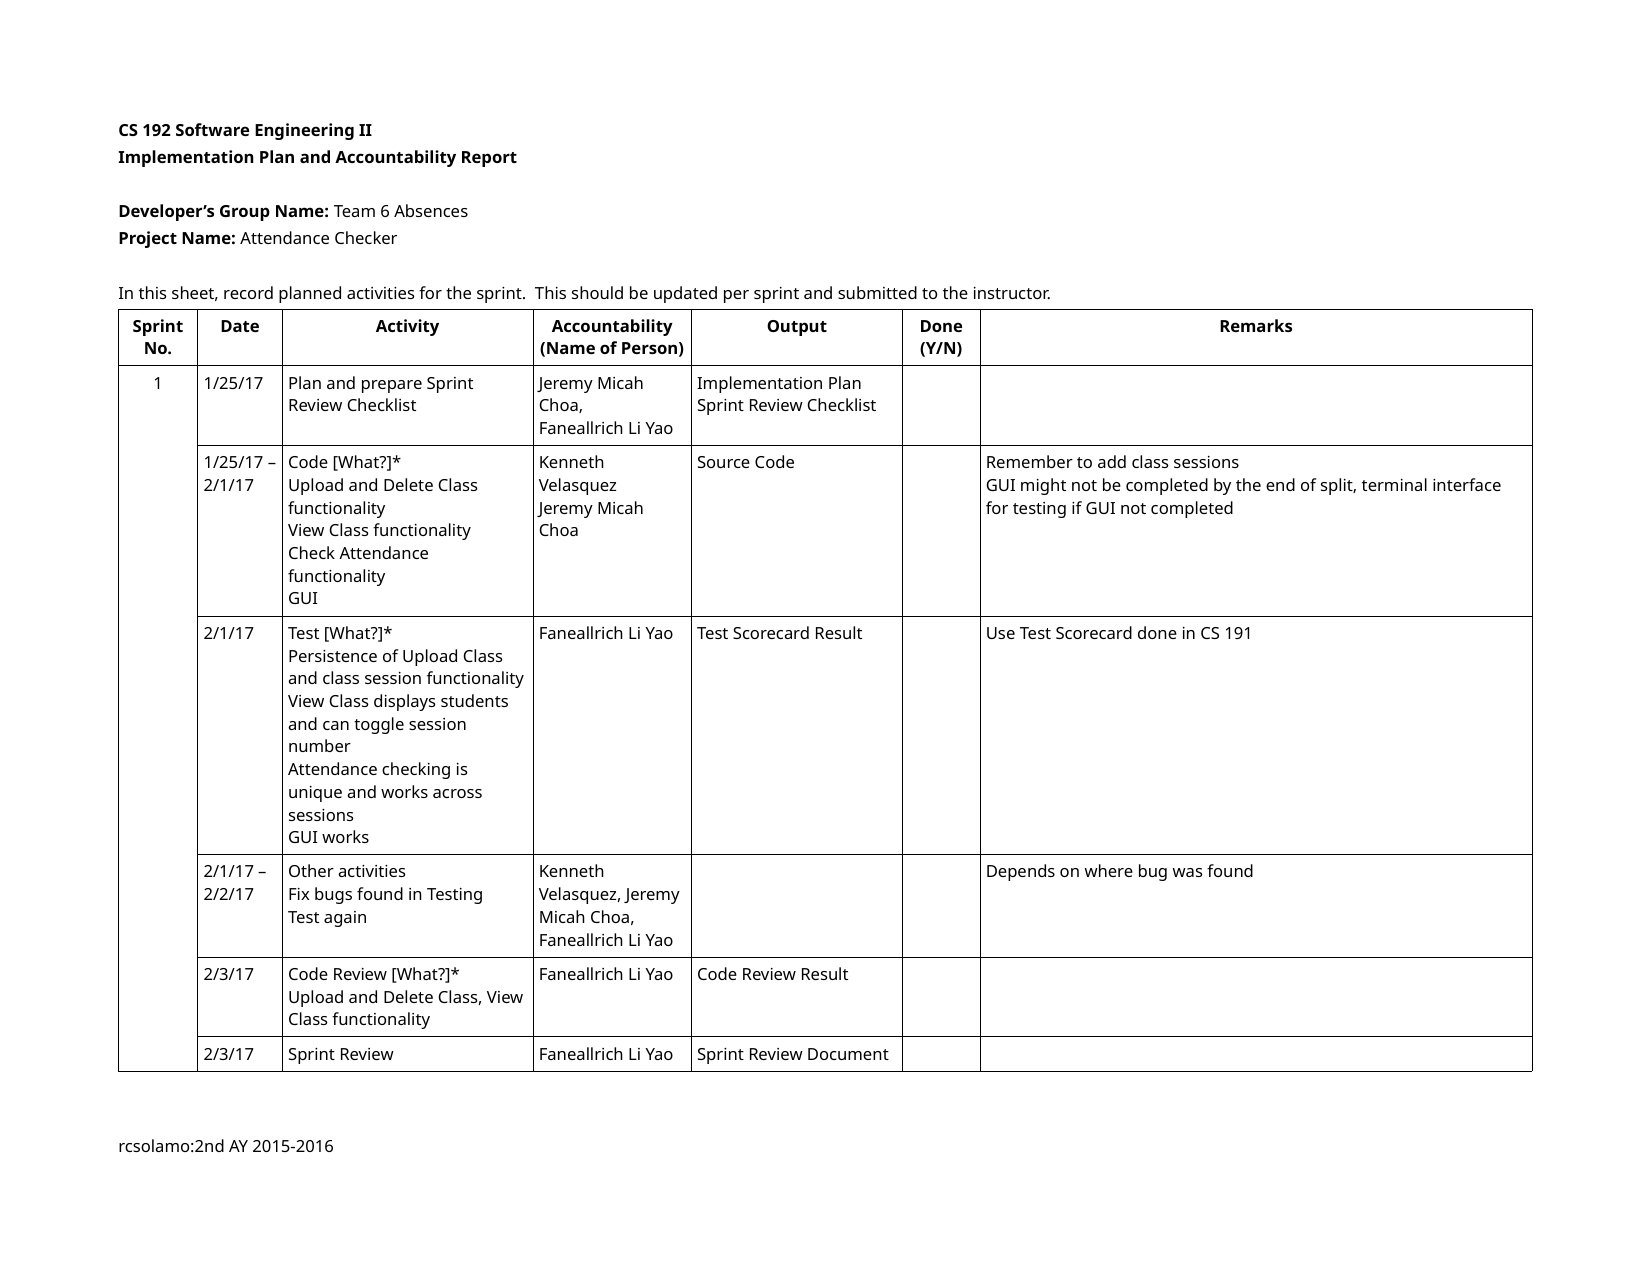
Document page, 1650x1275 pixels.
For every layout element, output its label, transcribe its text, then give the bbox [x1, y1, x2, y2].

table_cell Sprint Review Document [692, 1037, 902, 1071]
table_cell Faneallrich Li Yao [534, 617, 691, 854]
table_cell Kenneth Velasquez, Jeremy Micah Choa, Faneallrich Li Yao [534, 855, 691, 957]
text In this sheet, record planned activities for the sprint. This should be updated per sprint and submitted to the instructor. [118, 281, 1532, 304]
table_cell Code Review Result [692, 958, 902, 1036]
text Project Name: Attendance Checker [118, 227, 1532, 249]
table_cell Test [What?]* Persistence of Upload Class and class session functionality View Class displays students and can toggle session number Attendance checking is unique and works across sessions GUI works [283, 617, 533, 854]
table_header Remarks [981, 310, 1532, 365]
table_cell [981, 366, 1532, 445]
table_cell [981, 1037, 1532, 1071]
table_cell [903, 446, 980, 616]
table_header Sprint No. [119, 310, 197, 365]
table_cell [903, 958, 980, 1036]
table_cell Source Code [692, 446, 902, 616]
table_cell [903, 366, 980, 445]
table_cell Sprint Review [283, 1037, 533, 1071]
table_cell [692, 855, 902, 957]
table_cell [903, 855, 980, 957]
table_header Activity [283, 310, 533, 365]
table_cell [903, 1037, 980, 1071]
table_cell Kenneth Velasquez Jeremy Micah Choa [534, 446, 691, 616]
table_cell Implementation Plan Sprint Review Checklist [692, 366, 902, 445]
table_cell Faneallrich Li Yao [534, 958, 691, 1036]
table_cell 2/3/17 [198, 1037, 282, 1071]
table_cell 1 [119, 366, 197, 1071]
table_cell [981, 958, 1532, 1036]
table_cell 2/3/17 [198, 958, 282, 1036]
text Developer’s Group Name: Team 6 Absences [118, 200, 1532, 222]
table_cell Jeremy Micah Choa, Faneallrich Li Yao [534, 366, 691, 445]
table_cell Code Review [What?]* Upload and Delete Class, View Class functionality [283, 958, 533, 1036]
table_header Accountability (Name of Person) [534, 310, 691, 365]
table_cell Remember to add class sessions GUI might not be completed by the end of split, terminal interface for testing if GUI not completed [981, 446, 1532, 616]
table_cell [903, 617, 980, 854]
table_cell Plan and prepare Sprint Review Checklist [283, 366, 533, 445]
table_cell Depends on where bug was found [981, 855, 1532, 957]
text Implementation Plan and Accountability Report [118, 145, 1532, 168]
table_header Output [692, 310, 902, 365]
table_cell 1/25/17 [198, 366, 282, 445]
table_cell Use Test Scorecard done in CS 191 [981, 617, 1532, 854]
table_cell 1/25/17 – 2/1/17 [198, 446, 282, 616]
table_cell Code [What?]* Upload and Delete Class functionality View Class functionality Check Attendance functionality GUI [283, 446, 533, 616]
table_cell Other activities Fix bugs found in Testing Test again [283, 855, 533, 957]
table_cell 2/1/17 [198, 617, 282, 854]
table_header Done (Y/N) [903, 310, 980, 365]
table_cell Faneallrich Li Yao [534, 1037, 691, 1071]
table_cell 2/1/17 – 2/2/17 [198, 855, 282, 957]
table_cell Test Scorecard Result [692, 617, 902, 854]
table_header Date [198, 310, 282, 365]
text CS 192 Software Engineering II [118, 118, 1532, 141]
